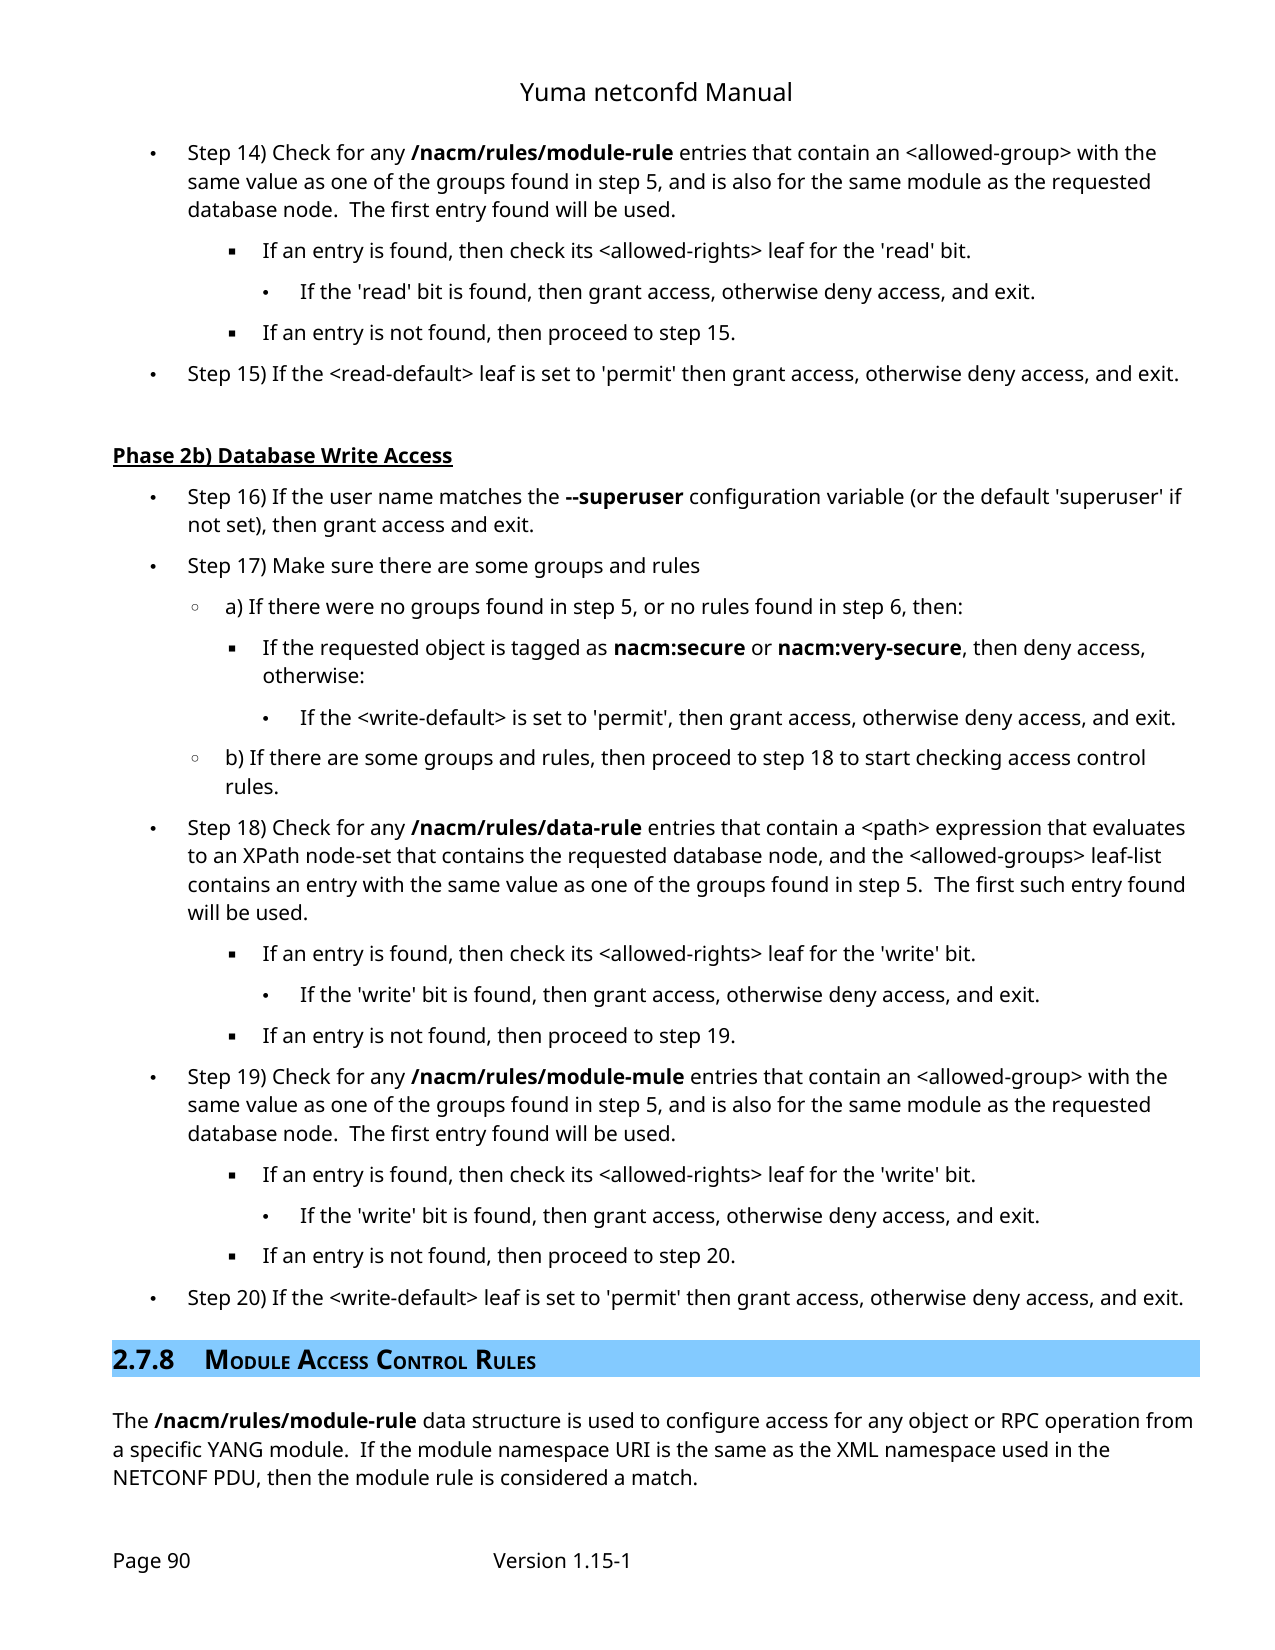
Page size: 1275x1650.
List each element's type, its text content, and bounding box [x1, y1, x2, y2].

list Step 14) Check for any /nacm/rules/module-rule entries that contain an <allowed-group> with the same value as one of the groups found in step 5, and is also for the same module as the requested database node. The first entry found will be used. [150, 138, 1200, 224]
text Phase 2b) Database Write Access [112, 441, 1200, 469]
list b) If there are some groups and rules, then proceed to step 18 to start checking access control rules. [187, 743, 1200, 800]
list If the 'write' bit is found, then grant access, otherwise deny access, and exit. [262, 980, 1200, 1008]
list If an entry is not found, then proceed to step 19. [225, 1021, 1200, 1049]
list If an entry is not found, then proceed to step 20. [225, 1242, 1200, 1270]
list If an entry is found, then check its <allowed-rights> leaf for the 'write' bit. [225, 939, 1200, 968]
list If the requested object is tagged as nacm:secure or nacm:very-secure, then deny access, otherwise: [225, 633, 1200, 690]
list Step 19) Check for any /nacm/rules/module-mule entries that contain an <allowed-group> with the same value as one of the groups found in step 5, and is also for the same module as the requested database node. The first entry found will be used. [150, 1062, 1200, 1147]
list If the 'read' bit is found, then grant access, otherwise deny access, and exit. [262, 277, 1200, 306]
list If the <write-default> is set to 'permit', then grant access, otherwise deny access, and exit. [262, 703, 1200, 731]
list If the 'write' bit is found, then grant access, otherwise deny access, and exit. [262, 1201, 1200, 1229]
list Step 16) If the user name matches the --superuser configuration variable (or the default 'superuser' if not set), then grant access and exit. [150, 482, 1200, 539]
list Step 17) Make sure there are some groups and rules [150, 551, 1200, 580]
text The /nacm/rules/module-rule data structure is used to configure access for any object or RPC operation from a specific YANG module. If the module namespace URI is the same as the XML namespace used in the NETCONF PDU, then the module rule is considered a match. [112, 1406, 1200, 1492]
list If an entry is found, then check its <allowed-rights> leaf for the 'read' bit. [225, 236, 1200, 265]
list Step 15) If the <read-default> leaf is set to 'permit' then grant access, otherwise deny access, and exit. [150, 359, 1200, 388]
list Step 20) If the <write-default> leaf is set to 'permit' then grant access, otherwise deny access, and exit. [150, 1283, 1200, 1311]
list If an entry is found, then check its <allowed-rights> leaf for the 'write' bit. [225, 1160, 1200, 1188]
subtitle Module Access Control Rules [112, 1340, 1200, 1377]
list Step 18) Check for any /nacm/rules/data-rule entries that contain a <path> expression that evaluates to an XPath node-set that contains the requested database node, and the <allowed-groups> leaf-list contains an entry with the same value as one of the groups found in step 5. The first such entry found will be used. [150, 813, 1200, 927]
list If an entry is not found, then proceed to step 15. [225, 318, 1200, 347]
list a) If there were no groups found in step 5, or no rules found in step 6, then: [187, 592, 1200, 621]
